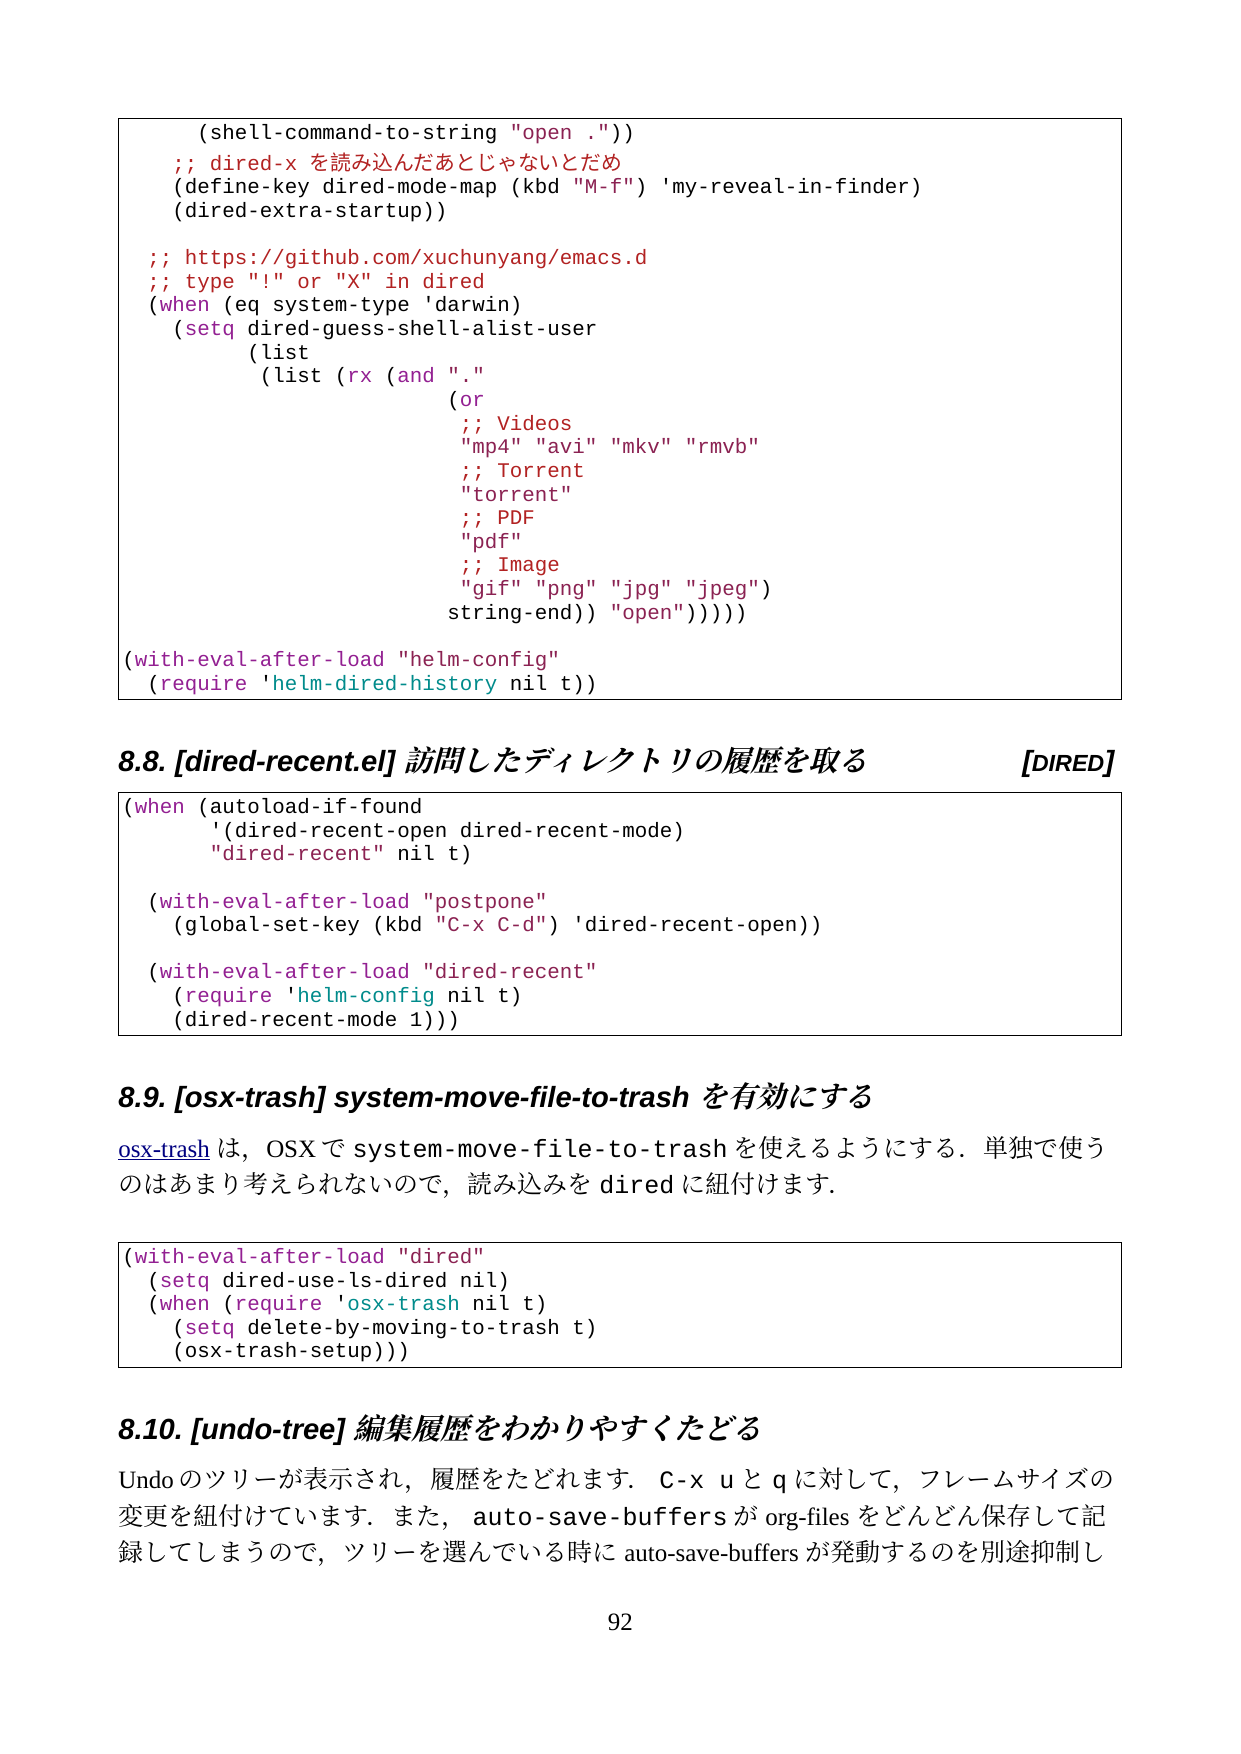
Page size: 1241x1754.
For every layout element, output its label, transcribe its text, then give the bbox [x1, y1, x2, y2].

text (when (autoload-if-found [119, 793, 1121, 816]
text (list (rx (and "." [119, 361, 1121, 385]
text (shell-command-to-string "open .")) [119, 119, 1121, 142]
text (with-eval-after-load "dired-recent" [119, 958, 1121, 981]
text (setq dired-guess-shell-alist-user [119, 314, 1121, 338]
text string-end)) "open"))))) [119, 598, 1121, 621]
text (osx-trash-setup))) [119, 1337, 1121, 1367]
text ;; dired-x を読み込んだあとじゃないとだめ [119, 142, 1121, 172]
text Undoのツリーが表示され，履歴をたどれます． C-x u と q に対して，フレームサイズの変更を紐付けています．また， auto-save-buffers が org-files をどんどん保存して記録してしまうので，ツリーを選んでいる時に auto-save-buffers が発動するのを別途抑制し [118, 1460, 1122, 1568]
text ;; Torrent [119, 456, 1121, 479]
text ;; PDF [119, 503, 1121, 527]
text (or [119, 385, 1121, 409]
text (setq delete-by-moving-to-trash t) [119, 1313, 1121, 1337]
text ;; Videos [119, 409, 1121, 432]
text (when (eq system-type 'darwin) [119, 290, 1121, 314]
text (require 'helm-dired-history nil t)) [119, 669, 1121, 699]
text ;; type "!" or "X" in dired [119, 267, 1121, 290]
text "dired-recent" nil t) [119, 839, 1121, 863]
text ;; Image [119, 551, 1121, 574]
text "gif" "png" "jpg" "jpeg") [119, 574, 1121, 598]
text (require 'helm-config nil t) [119, 981, 1121, 1005]
text (with-eval-after-load "helm-config" [119, 645, 1121, 669]
text "torrent" [119, 479, 1121, 503]
text (with-eval-after-load "postpone" [119, 887, 1121, 910]
text (dired-recent-mode 1))) [119, 1005, 1121, 1035]
text ;; https://github.com/xuchunyang/emacs.d [119, 243, 1121, 267]
text osx-trash は，OSXで system-move-file-to-trash を使えるようにする．単独で使うのはあまり考えられないので，読み込みを dired に紐付けます． [118, 1128, 1122, 1229]
text (define-key dired-mode-map (kbd "M-f") 'my-reveal-in-finder) [119, 172, 1121, 196]
text (with-eval-after-load "dired" [119, 1243, 1121, 1266]
text (when (require 'osx-trash nil t) [119, 1289, 1121, 1313]
text "pdf" [119, 527, 1121, 551]
subtitle [undo-tree] 編集履歴をわかりやすくたどる [118, 1406, 1122, 1447]
text (dired-extra-startup)) [119, 196, 1121, 219]
text (global-set-key (kbd "C-x C-d") 'dired-recent-open)) [119, 910, 1121, 934]
text (list [119, 338, 1121, 361]
subtitle [dired-recent.el] 訪問したディレクトリの履歴を取る [dired] [118, 738, 1122, 779]
text "mp4" "avi" "mkv" "rmvb" [119, 432, 1121, 456]
text '(dired-recent-open dired-recent-mode) [119, 816, 1121, 839]
subtitle [osx-trash] system-move-file-to-trash を有効にする [118, 1074, 1122, 1116]
text (setq dired-use-ls-dired nil) [119, 1266, 1121, 1289]
